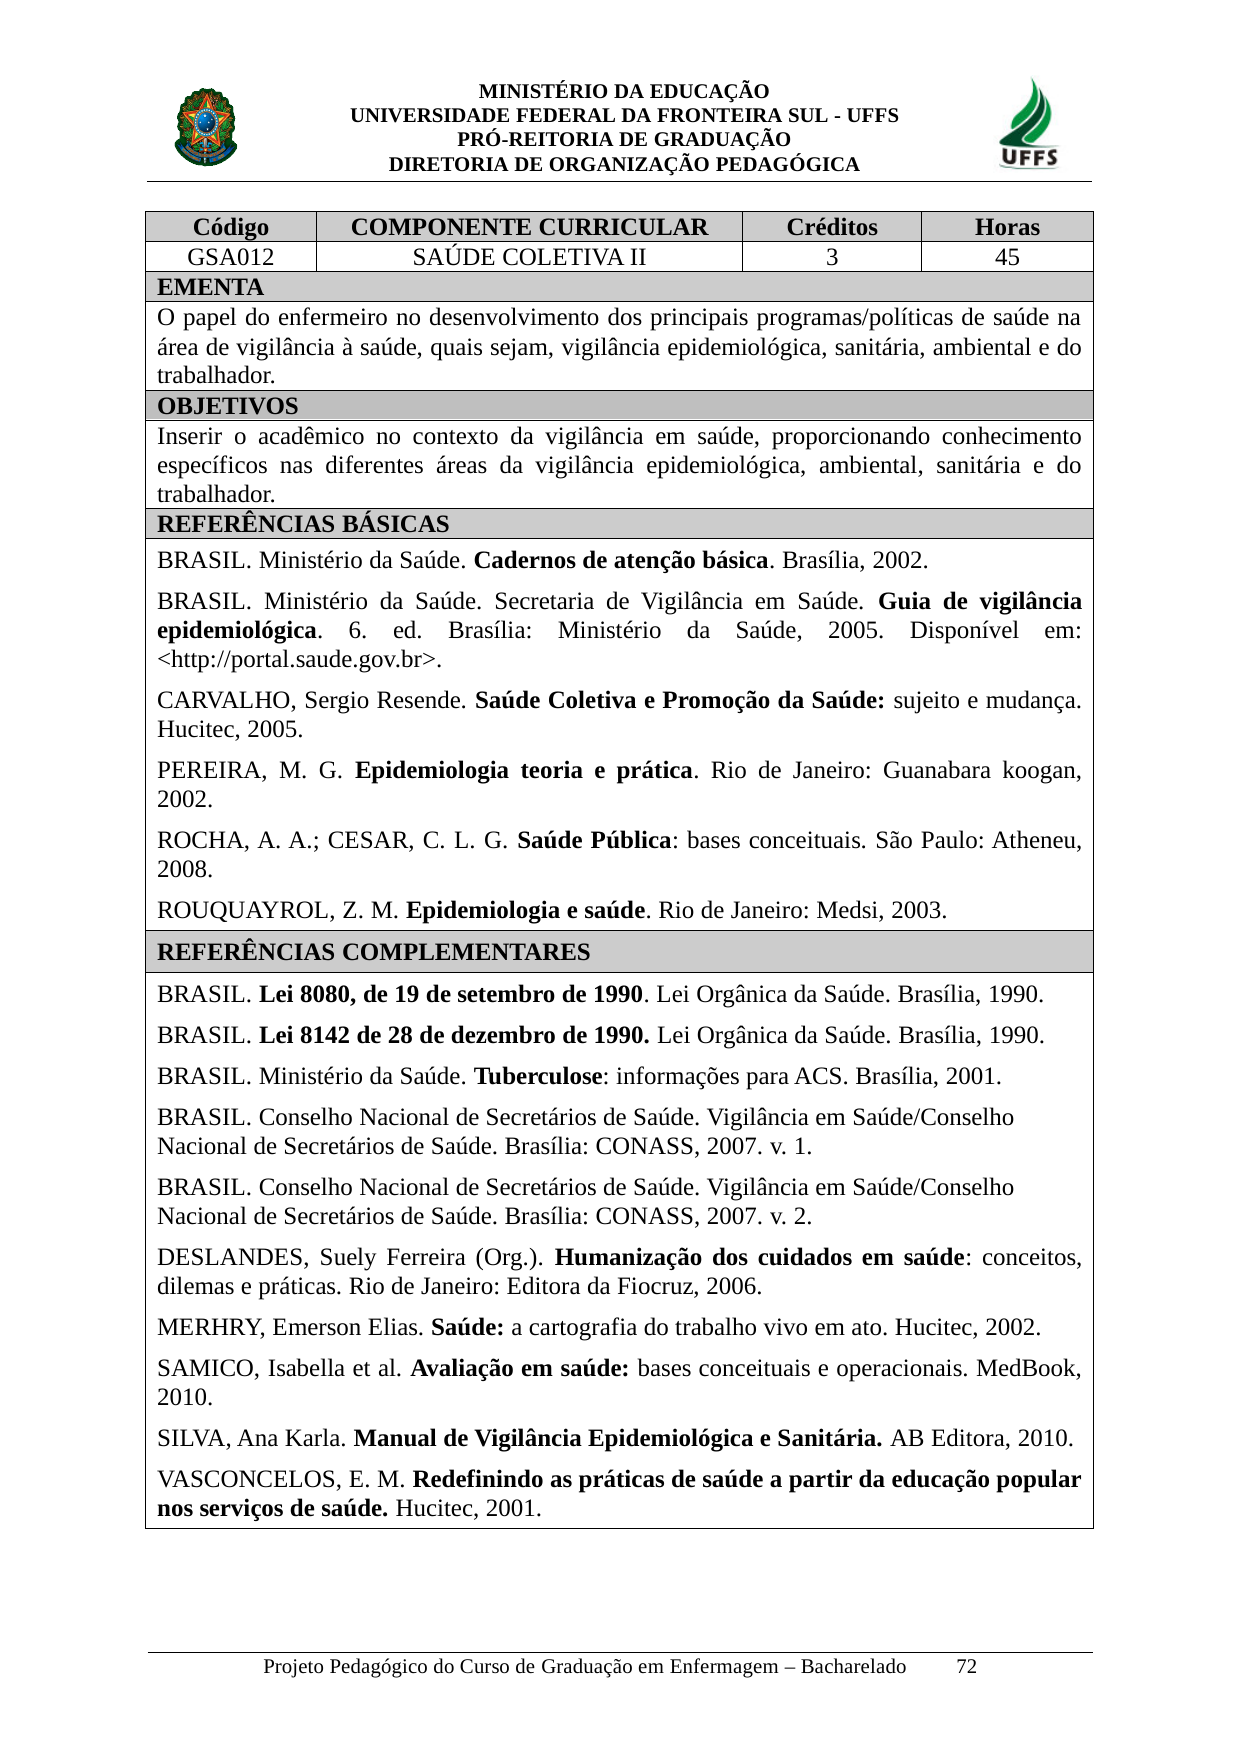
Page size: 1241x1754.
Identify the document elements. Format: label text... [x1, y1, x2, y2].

table_header Horas [922, 212, 1093, 241]
table_cell BRASIL. Ministério da Saúde. Cadernos de atenção básica. Brasília, 2002. BRASIL. Ministério da Saúde. Secretaria de Vigilância em Saúde. Guia de vigilância epidemiológica. 6. ed. Brasília: Ministério da Saúde, 2005. Disponível em: <http://portal.saude.gov.br>. CARVALHO, Sergio Resende. Saúde Coletiva e Promoção da Saúde: sujeito e mudança. Hucitec, 2005. PEREIRA, M. G. Epidemiologia teoria e prática. Rio de Janeiro: Guanabara koogan, 2002. ROCHA, A. A.; CESAR, C. L. G. Saúde Pública: bases conceituais. São Paulo: Atheneu, 2008. ROUQUAYROL, Z. M. Epidemiologia e saúde. Rio de Janeiro: Medsi, 2003. [146, 539, 1093, 930]
table_cell REFERÊNCIAS BÁSICAS [146, 509, 1093, 538]
picture [173, 87, 238, 168]
table_cell GSA012 [146, 242, 316, 271]
table_cell EMENTA [146, 272, 1093, 301]
table_cell Inserir o acadêmico no contexto da vigilância em saúde, proporcionando conhecimento específicos nas diferentes áreas da vigilância epidemiológica, ambiental, sanitária e do trabalhador. [146, 421, 1093, 508]
table_cell BRASIL. Lei 8080, de 19 de setembro de 1990. Lei Orgânica da Saúde. Brasília, 1990. BRASIL. Lei 8142 de 28 de dezembro de 1990. Lei Orgânica da Saúde. Brasília, 1990. BRASIL. Ministério da Saúde. Tuberculose: informações para ACS. Brasília, 2001. BRASIL. Conselho Nacional de Secretários de Saúde. Vigilância em Saúde/Conselho Nacional de Secretários de Saúde. Brasília: CONASS, 2007. v. 1. BRASIL. Conselho Nacional de Secretários de Saúde. Vigilância em Saúde/Conselho Nacional de Secretários de Saúde. Brasília: CONASS, 2007. v. 2. DESLANDES, Suely Ferreira (Org.). Humanização dos cuidados em saúde: conceitos, dilemas e práticas. Rio de Janeiro: Editora da Fiocruz, 2006. MERHRY, Emerson Elias. Saúde: a cartografia do trabalho vivo em ato. Hucitec, 2002. SAMICO, Isabella et al. Avaliação em saúde: bases conceituais e operacionais. MedBook, 2010. SILVA, Ana Karla. Manual de Vigilância Epidemiológica e Sanitária. AB Editora, 2010. VASCONCELOS, E. M. Redefinindo as práticas de saúde a partir da educação popular nos serviços de saúde. Hucitec, 2001. [146, 973, 1093, 1528]
table_cell SAÚDE COLETIVA II [317, 242, 742, 271]
picture [984, 75, 1075, 173]
table_cell 3 [743, 242, 921, 271]
table_header COMPONENTE CURRICULAR [317, 212, 742, 241]
table_header Código [146, 212, 316, 241]
table_cell O papel do enfermeiro no desenvolvimento dos principais programas/políticas de saúde na área de vigilância à saúde, quais sejam, vigilância epidemiológica, sanitária, ambiental e do trabalhador. [146, 302, 1093, 389]
table_cell REFERÊNCIAS COMPLEMENTARES [146, 931, 1093, 972]
table_cell OBJETIVOS [146, 391, 1093, 419]
table_header Créditos [743, 212, 921, 241]
table_cell 45 [922, 242, 1093, 271]
